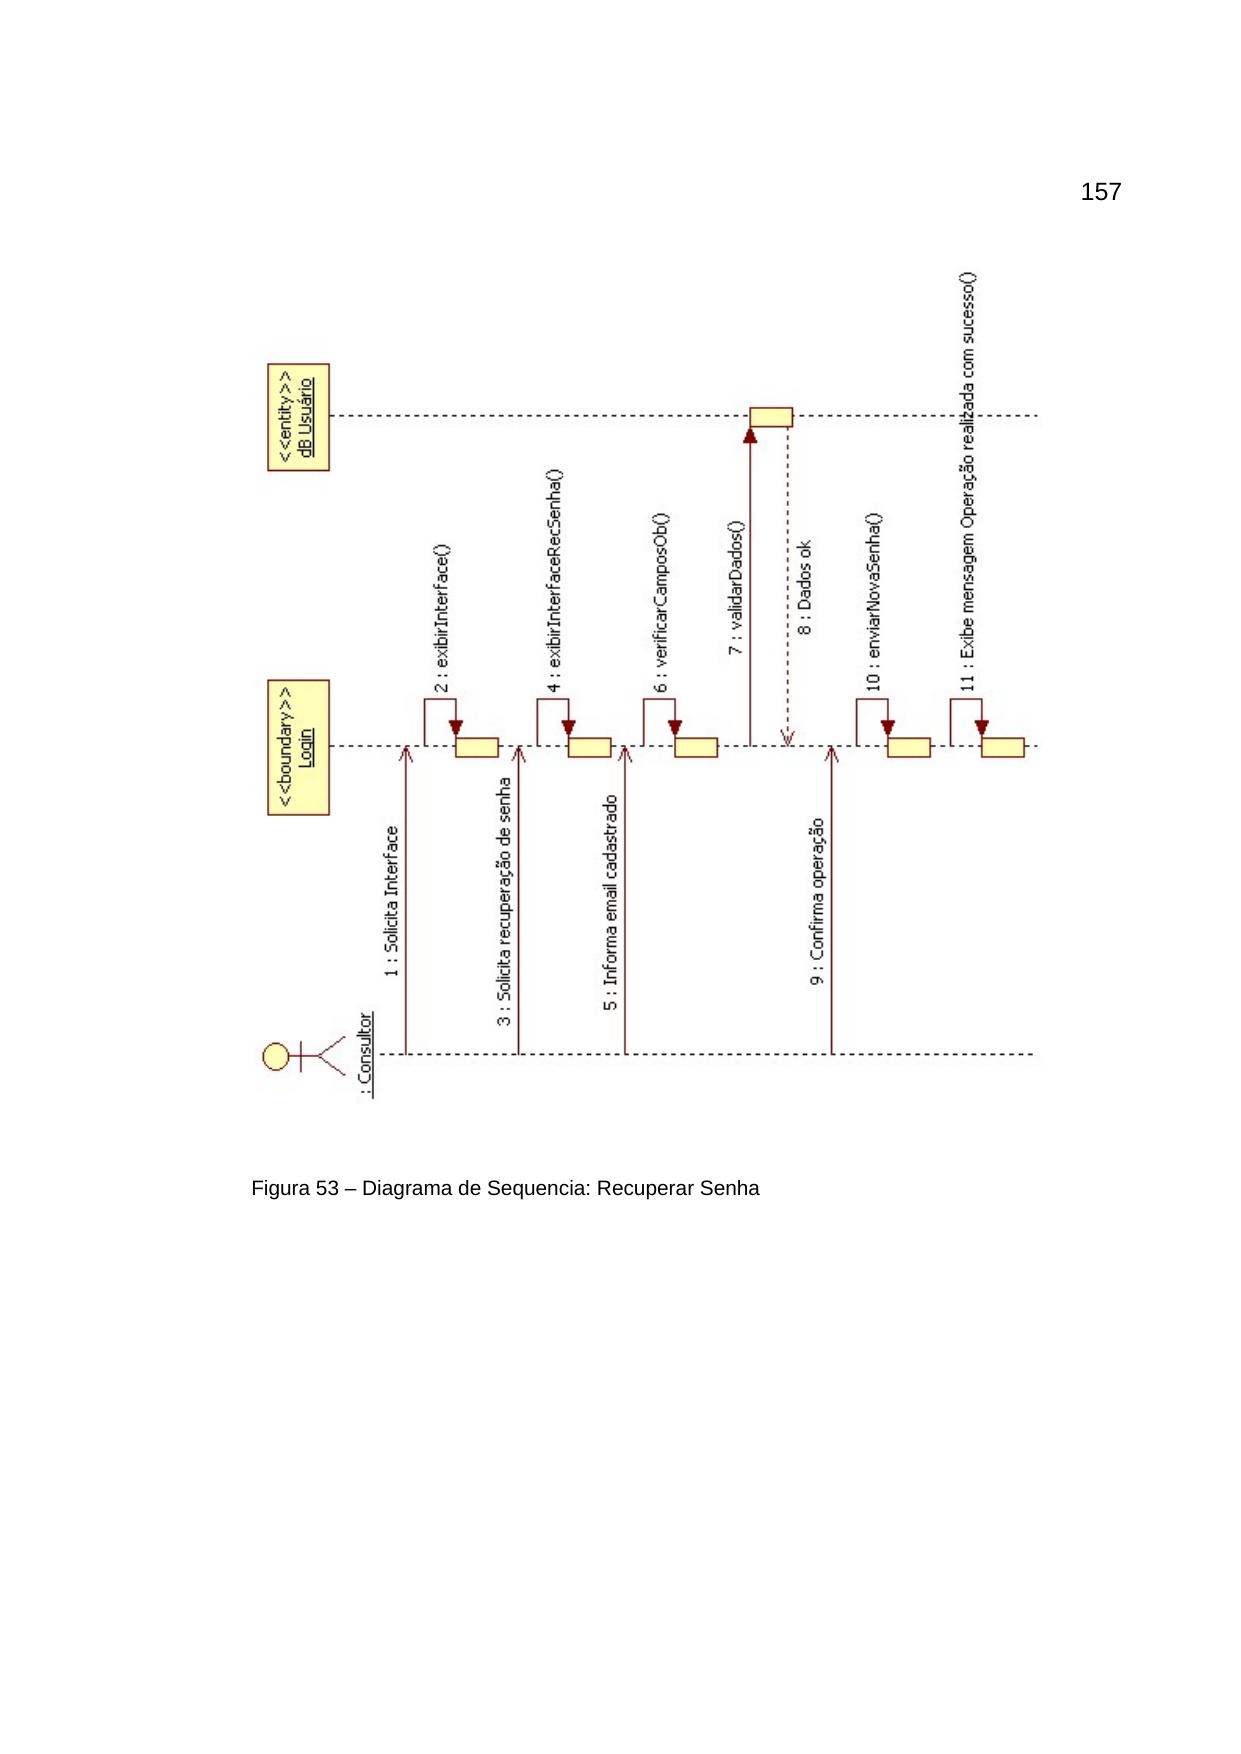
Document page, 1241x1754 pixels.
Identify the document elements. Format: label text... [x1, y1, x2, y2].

text Figura 53 – Diagrama de Sequencia: Recuperar Senha [177, 1165, 1122, 1200]
picture [230, 265, 1069, 1165]
